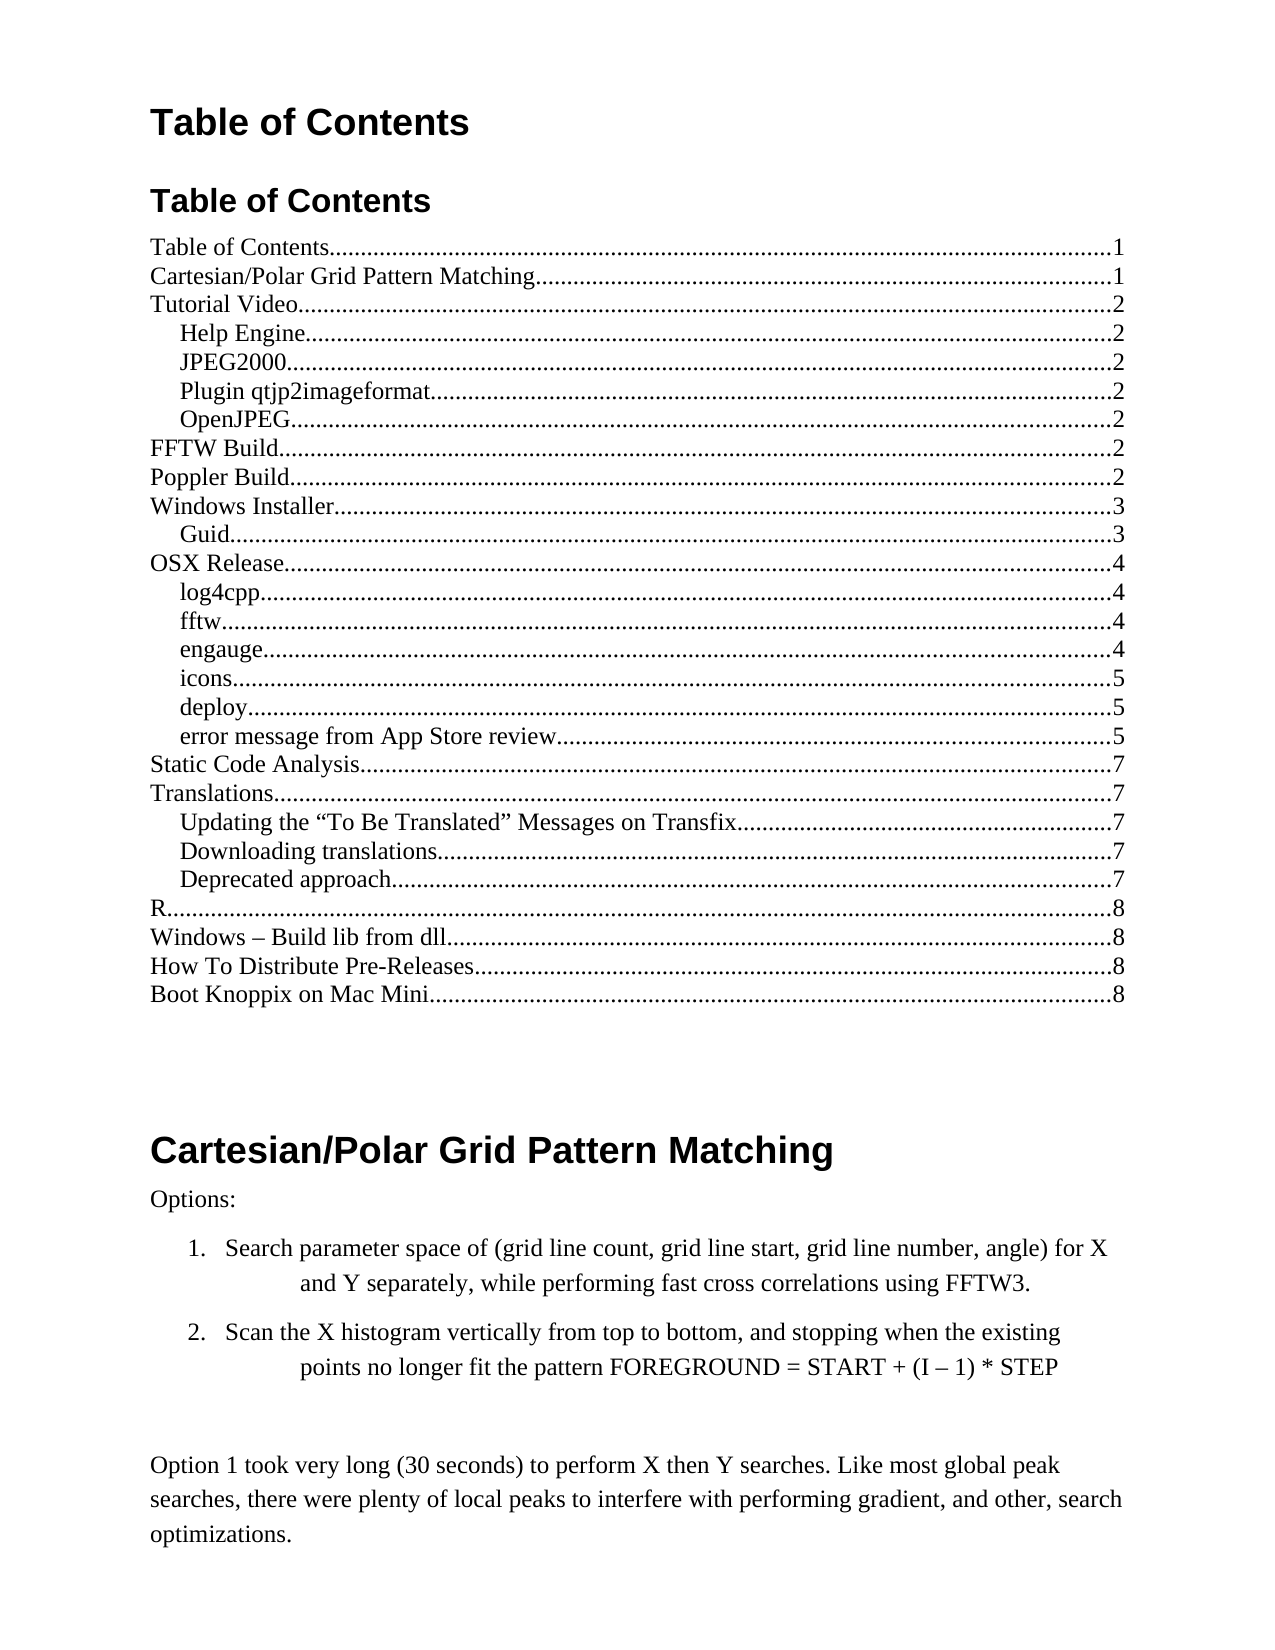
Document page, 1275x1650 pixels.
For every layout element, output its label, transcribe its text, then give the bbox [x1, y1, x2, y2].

text OSX Release 4 [150, 548, 1125, 577]
text Cartesian/Polar Grid Pattern Matching 1 [150, 261, 1125, 289]
text Table of Contents 1 [150, 232, 1125, 261]
text error message from App Store review 5 [179, 721, 1125, 749]
text engauge 4 [179, 634, 1125, 663]
subtitle Table of Contents [150, 100, 1125, 144]
text FFTW Build 2 [150, 433, 1125, 462]
text Windows – Build lib from dll 8 [150, 922, 1125, 951]
text deploy 5 [179, 692, 1125, 721]
text R 8 [150, 893, 1125, 922]
text Poppler Build 2 [150, 462, 1125, 491]
text Option 1 took very long (30 seconds) to perform X then Y searches. Like most global peak searches, there were plenty of local peaks to interfere with performing gradient, and other, search optimizations. [150, 1450, 1125, 1547]
text JPEG2000 2 [179, 347, 1125, 376]
text Downloading translations 7 [179, 836, 1125, 864]
text Updating the “To Be Translated” Messages on Transfix 7 [179, 807, 1125, 836]
text How To Distribute Pre-Releases 8 [150, 951, 1125, 979]
text Tutorial Video 2 [150, 289, 1125, 318]
text Boot Knoppix on Mac Mini 8 [150, 979, 1125, 1008]
text icons 5 [179, 663, 1125, 692]
list Scan the X histogram vertically from top to bottom, and stopping when the existing points no longer fit the pattern FOREGROUND = START + (I – 1) * STEP [187, 1317, 1125, 1380]
list Search parameter space of (grid line count, grid line start, grid line number, angle) for X and Y separately, while performing fast cross correlations using FFTW3. [187, 1233, 1125, 1297]
text log4cpp 4 [179, 577, 1125, 606]
text Options: [150, 1184, 1125, 1213]
text fftw 4 [179, 606, 1125, 634]
text Translations 7 [150, 778, 1125, 807]
text Static Code Analysis 7 [150, 749, 1125, 778]
text OpenJPEG 2 [179, 404, 1125, 433]
text Plugin qtjp2imageformat 2 [179, 376, 1125, 404]
text Help Engine 2 [179, 318, 1125, 347]
text Deprecated approach 7 [179, 864, 1125, 893]
text Guid 3 [179, 519, 1125, 548]
subtitle Table of Contents [150, 181, 1125, 219]
text Windows Installer 3 [150, 491, 1125, 519]
subtitle Cartesian/Polar Grid Pattern Matching [150, 1128, 1125, 1172]
